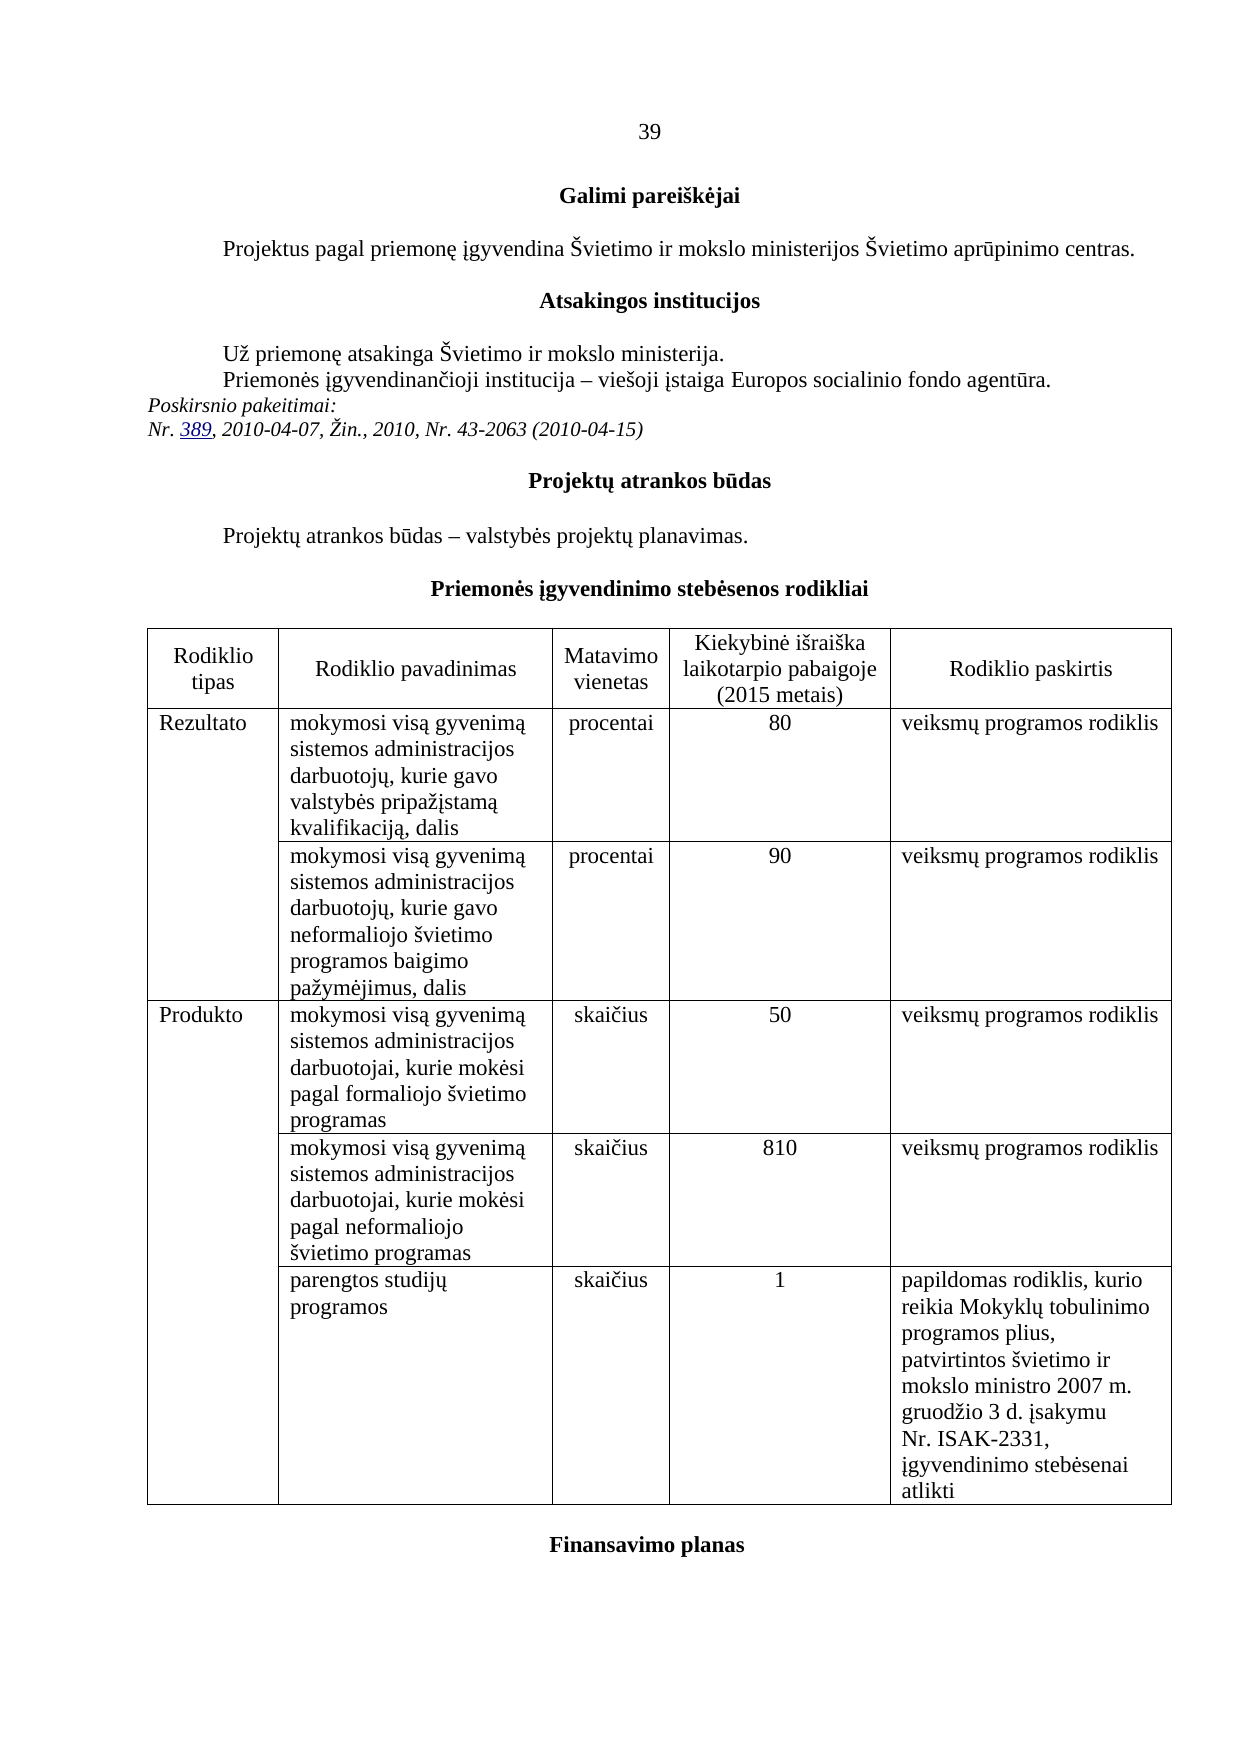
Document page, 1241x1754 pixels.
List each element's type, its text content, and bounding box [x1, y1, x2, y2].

table_cell procentai [553, 709, 669, 841]
text Projektų atrankos būdas [148, 467, 1152, 494]
text Priemonės įgyvendinančioji institucija – viešoji įstaiga Europos socialinio fondo agentūra. [148, 366, 1152, 393]
table_header Matavimo vienetas [553, 629, 669, 708]
text Projektus pagal priemonę įgyvendina Švietimo ir mokslo ministerijos Švietimo aprūpinimo centras. [148, 235, 1152, 261]
table_cell mokymosi visą gyvenimą sistemos administracijos darbuotojų, kurie gavo neformaliojo švietimo programos baigimo pažymėjimus, dalis [279, 842, 552, 1000]
text Finansavimo planas [148, 1531, 1152, 1557]
table_cell mokymosi visą gyvenimą sistemos administracijos darbuotojai, kurie mokėsi pagal formaliojo švietimo programas [279, 1001, 552, 1133]
table_cell skaičius [553, 1134, 669, 1266]
table_header Rodiklio tipas [148, 629, 278, 708]
table_header Rodiklio paskirtis [891, 629, 1171, 708]
table_cell Rezultato [148, 709, 278, 1000]
table_cell 1 [670, 1267, 890, 1504]
table_cell mokymosi visą gyvenimą sistemos administracijos darbuotojai, kurie mokėsi pagal neformaliojo švietimo programas [279, 1134, 552, 1266]
table_cell 50 [670, 1001, 890, 1133]
table_cell veiksmų programos rodiklis [891, 1001, 1171, 1133]
text Projektų atrankos būdas – valstybės projektų planavimas. [185, 522, 1152, 549]
table_cell veiksmų programos rodiklis [891, 1134, 1171, 1266]
table_cell skaičius [553, 1267, 669, 1504]
table_cell Produkto [148, 1001, 278, 1504]
text Priemonės įgyvendinimo stebėsenos rodikliai [148, 575, 1152, 601]
table_cell 90 [670, 842, 890, 1000]
table_cell parengtos studijų programos [279, 1267, 552, 1504]
table_cell mokymosi visą gyvenimą sistemos administracijos darbuotojų, kurie gavo valstybės pripažįstamą kvalifikaciją, dalis [279, 709, 552, 841]
subtitle Galimi pareiškėjai [148, 182, 1152, 208]
table_cell papildomas rodiklis, kurio reikia Mokyklų tobulinimo programos plius, patvirtintos švietimo ir mokslo ministro 2007 m. gruodžio 3 d. įsakymu Nr. ISAK-2331, įgyvendinimo stebėsenai atlikti [891, 1267, 1171, 1504]
table_header Kiekybinė išraiška laikotarpio pabaigoje (2015 metais) [670, 629, 890, 708]
text Už priemonę atsakinga Švietimo ir mokslo ministerija. [148, 340, 1152, 366]
table_cell skaičius [553, 1001, 669, 1133]
table_cell veiksmų programos rodiklis [891, 842, 1171, 1000]
table_cell veiksmų programos rodiklis [891, 709, 1171, 841]
text Nr. 389, 2010-04-07, Žin., 2010, Nr. 43-2063 (2010-04-15) [148, 417, 1152, 441]
text Atsakingos institucijos [148, 287, 1152, 314]
table_cell 810 [670, 1134, 890, 1266]
table_cell 80 [670, 709, 890, 841]
text Poskirsnio pakeitimai: [148, 393, 1152, 417]
table_cell procentai [553, 842, 669, 1000]
table_header Rodiklio pavadinimas [279, 629, 552, 708]
